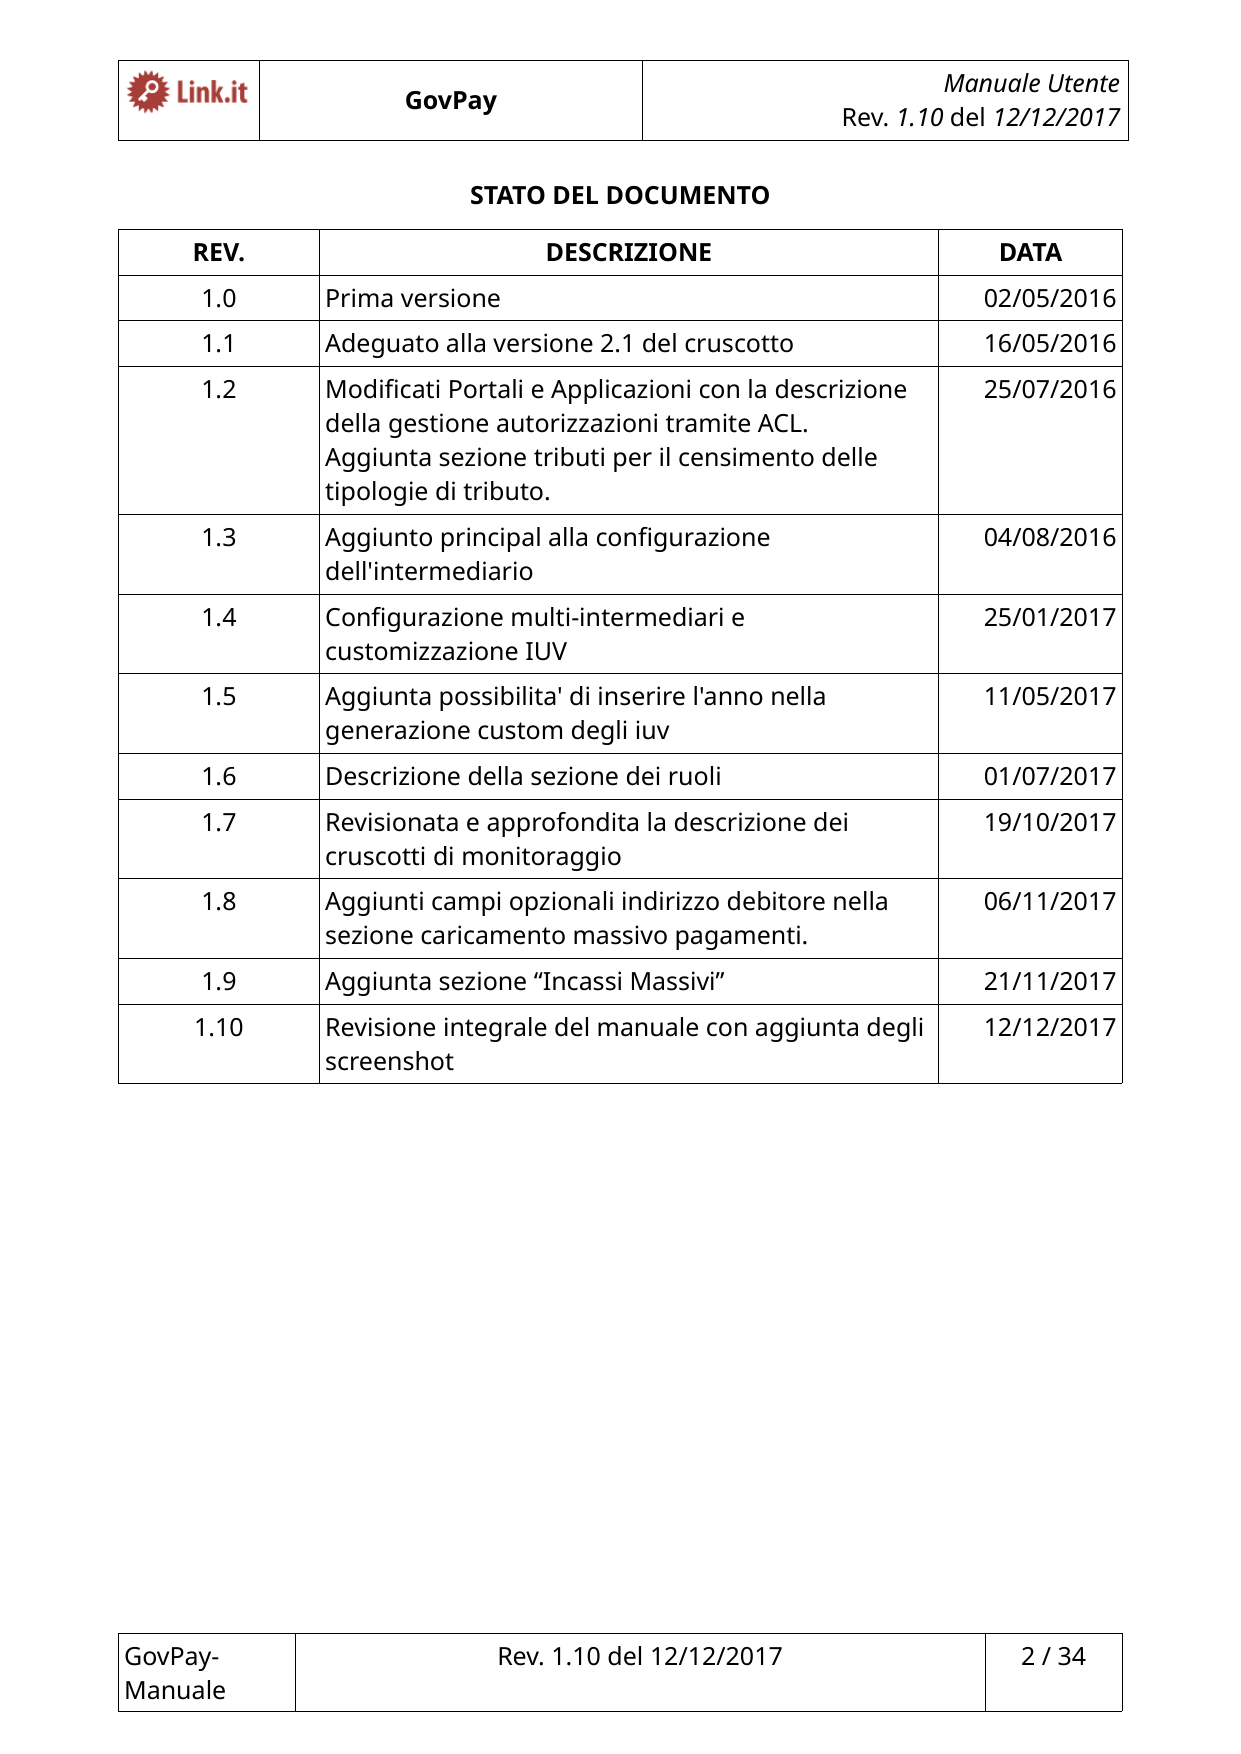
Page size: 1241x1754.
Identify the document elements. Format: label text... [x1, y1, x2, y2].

table_header DATA [939, 230, 1122, 275]
table_cell 21/11/2017 [939, 959, 1122, 1003]
table_cell 19/10/2017 [939, 800, 1122, 878]
table_cell 1.0 [119, 276, 319, 320]
table_cell 04/08/2016 [939, 515, 1122, 593]
table_cell Adeguato alla versione 2.1 del cruscotto [320, 321, 938, 366]
table_cell Prima versione [320, 276, 938, 320]
table_cell Aggiunti campi opzionali indirizzo debitore nella sezione caricamento massivo pagamenti. [320, 879, 938, 958]
table_cell 1.7 [119, 800, 319, 878]
table_cell Aggiunto principal alla configurazione dell'intermediario [320, 515, 938, 593]
table_cell Revisionata e approfondita la descrizione dei cruscotti di monitoraggio [320, 800, 938, 878]
table_cell 11/05/2017 [939, 674, 1122, 753]
table_cell Descrizione della sezione dei ruoli [320, 754, 938, 798]
table_cell 1.5 [119, 674, 319, 753]
table_cell 16/05/2016 [939, 321, 1122, 366]
table_cell Configurazione multi-intermediari e customizzazione IUV [320, 595, 938, 673]
picture [123, 65, 254, 119]
table_cell 1.3 [119, 515, 319, 593]
table_cell 12/12/2017 [939, 1005, 1122, 1083]
table_cell Aggiunta possibilita' di inserire l'anno nella generazione custom degli iuv [320, 674, 938, 753]
table_cell 25/01/2017 [939, 595, 1122, 673]
table_cell 1.10 [119, 1005, 319, 1083]
table_cell 1.8 [119, 879, 319, 958]
table_cell Aggiunta sezione “Incassi Massivi” [320, 959, 938, 1003]
table_header DESCRIZIONE [320, 230, 938, 275]
table_cell 1.1 [119, 321, 319, 366]
table_cell Revisione integrale del manuale con aggiunta degli screenshot [320, 1005, 938, 1083]
table_header REV. [119, 230, 319, 275]
table_cell 01/07/2017 [939, 754, 1122, 798]
text STATO DEL DOCUMENTO [118, 178, 1122, 212]
table_cell 1.4 [119, 595, 319, 673]
table_cell 1.6 [119, 754, 319, 798]
table_cell 02/05/2016 [939, 276, 1122, 320]
table_cell 1.9 [119, 959, 319, 1003]
table_cell 1.2 [119, 367, 319, 514]
table_cell Modificati Portali e Applicazioni con la descrizione della gestione autorizzazioni tramite ACL. Aggiunta sezione tributi per il censimento delle tipologie di tributo. [320, 367, 938, 514]
table_cell 06/11/2017 [939, 879, 1122, 958]
table_cell 25/07/2016 [939, 367, 1122, 514]
